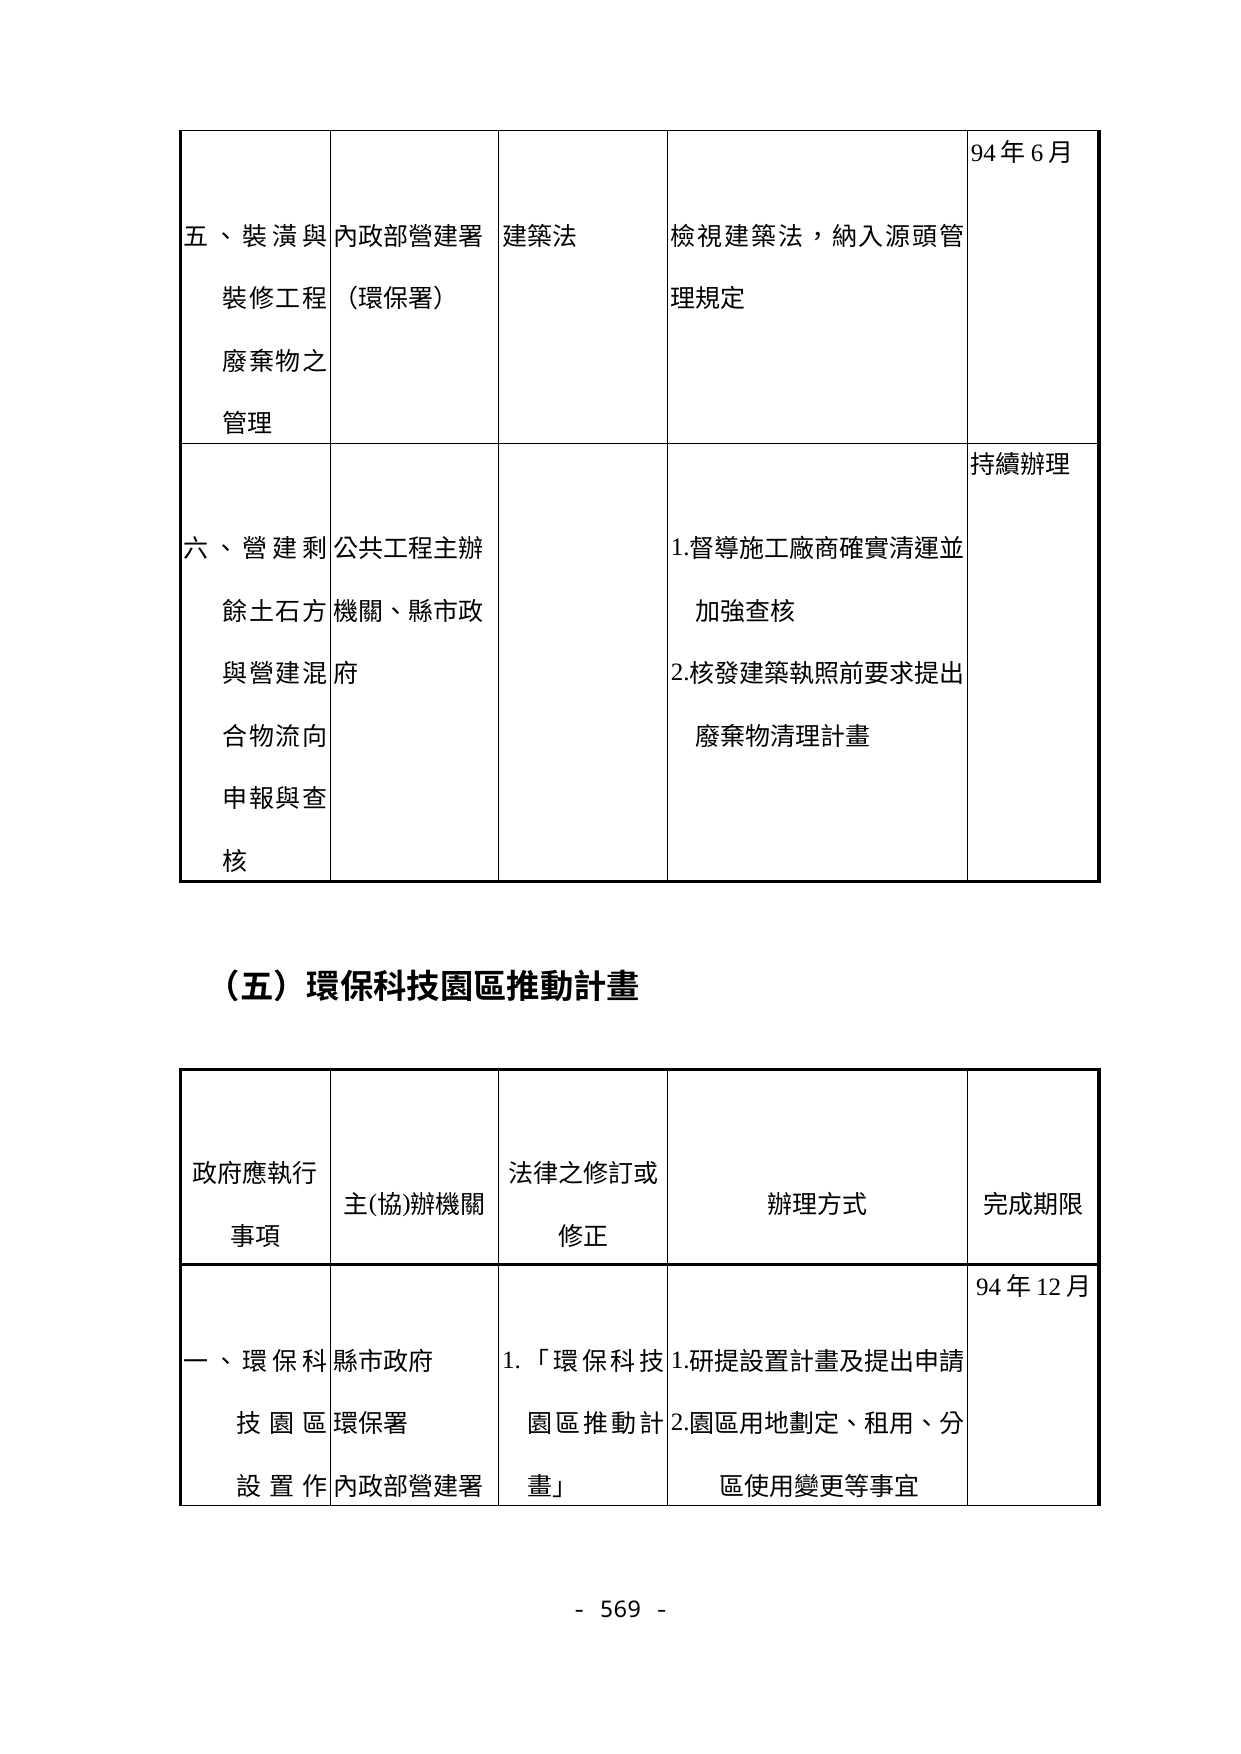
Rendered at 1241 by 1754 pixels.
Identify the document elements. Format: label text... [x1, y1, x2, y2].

table_cell 1.研提設置計畫及提出申請 2.園區用地劃定、租用、分區使用變更等事宜 [668, 1266, 967, 1505]
table_cell 建築法 [499, 131, 667, 442]
table_header 完成期限 [968, 1071, 1097, 1262]
table_cell 持續辦理 [968, 444, 1097, 880]
table_cell 五、裝潢與裝修工程廢棄物之管理 [182, 131, 330, 442]
table_header 辦理方式 [668, 1071, 967, 1262]
table_cell 94年12月 [968, 1266, 1097, 1505]
table_cell [499, 444, 667, 880]
table_cell 94年6月 [968, 131, 1097, 442]
text （五）環保科技園區推動計畫 [206, 942, 1063, 1005]
table_cell 內政部營建署（環保署） [331, 131, 498, 442]
table_cell 六、營建剩餘土石方與營建混合物流向申報與查核 [182, 444, 330, 880]
table_cell 公共工程主辦機關、縣市政府 [331, 444, 498, 880]
table_cell 縣市政府 環保署 內政部營建署 [331, 1266, 498, 1505]
table_header 主(協)辦機關 [331, 1071, 498, 1262]
table_cell 1.「環保科技園區推動計畫」 [499, 1266, 667, 1505]
table_header 法律之修訂或修正 [499, 1071, 667, 1262]
table_cell 一、環保科技園區設置作 [182, 1266, 330, 1505]
table_cell 1.督導施工廠商確實清運並加強查核 2.核發建築執照前要求提出廢棄物清理計畫 [668, 444, 967, 880]
table_cell 檢視建築法，納入源頭管理規定 [668, 131, 967, 442]
table_header 政府應執行事項 [182, 1071, 330, 1262]
